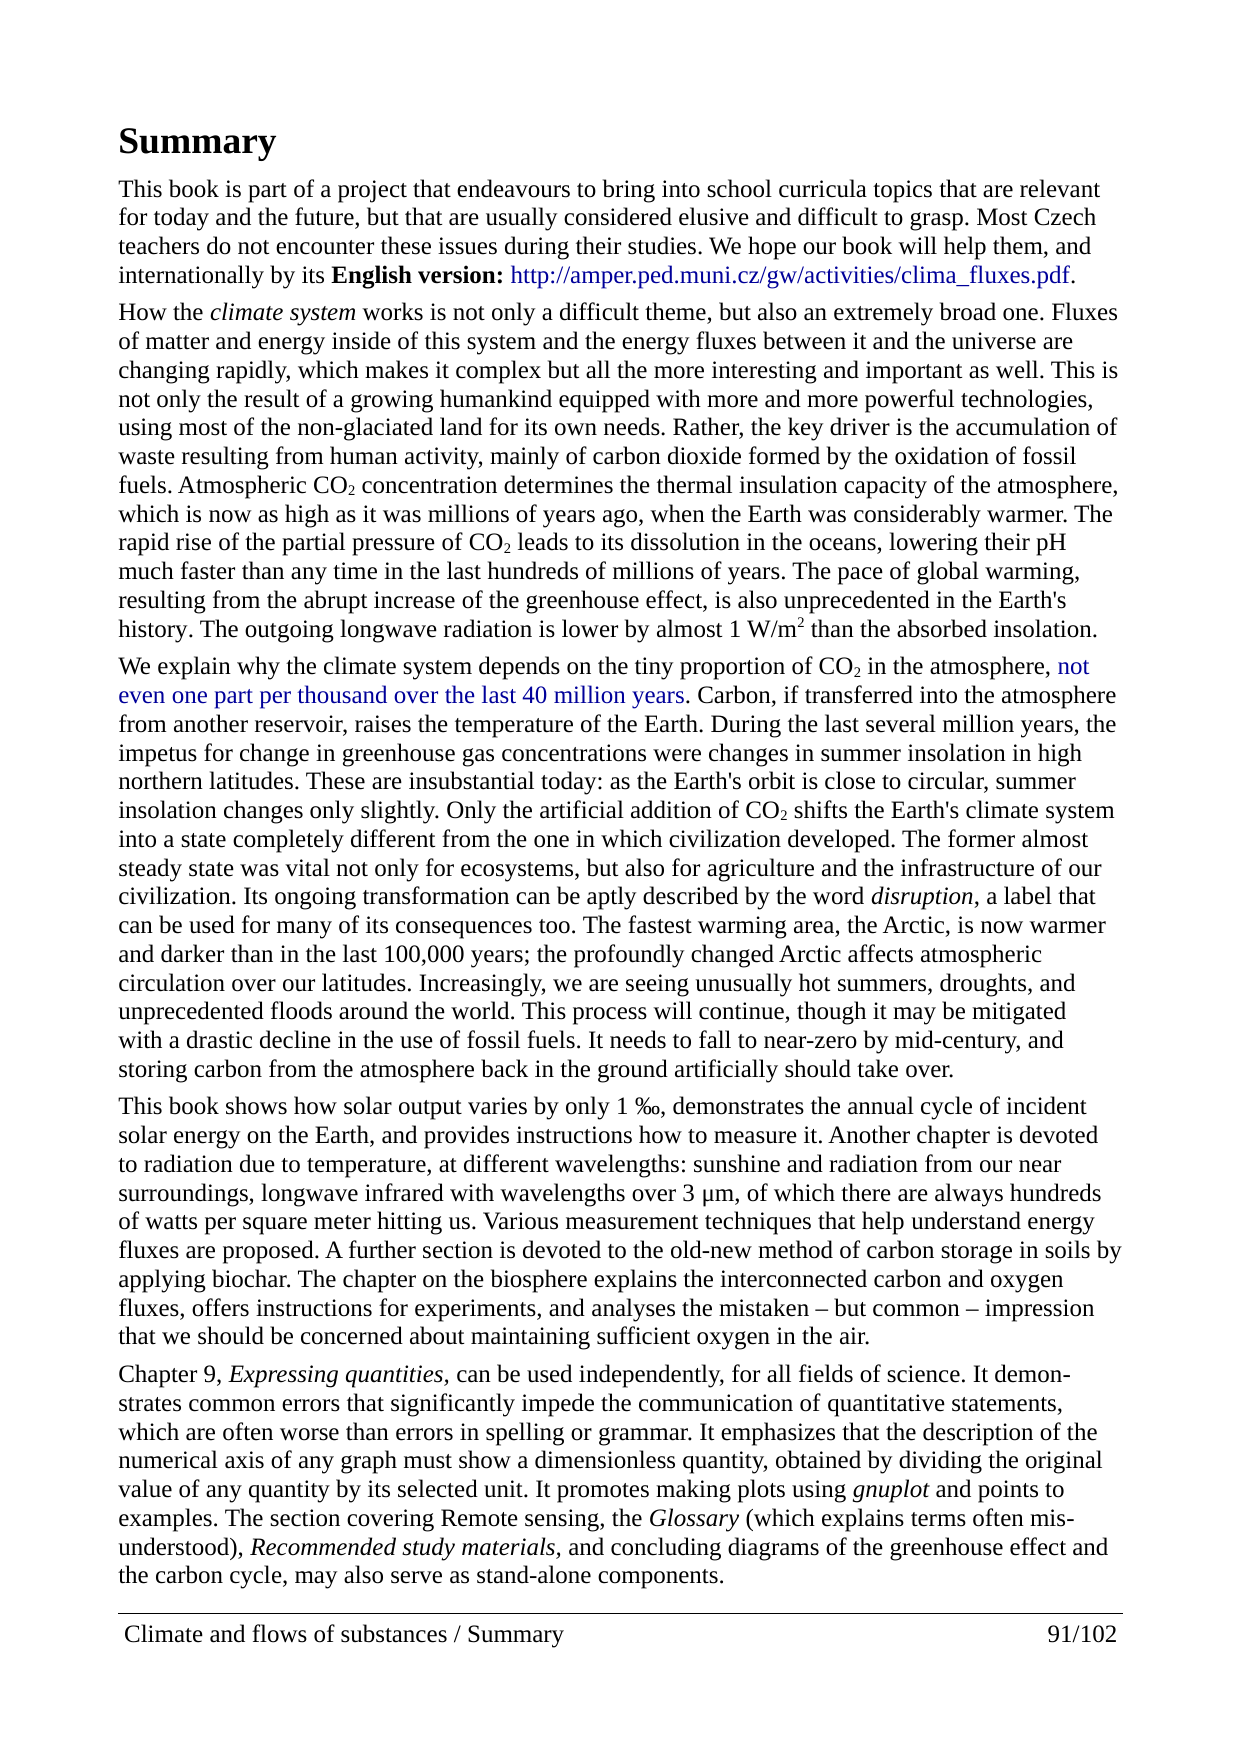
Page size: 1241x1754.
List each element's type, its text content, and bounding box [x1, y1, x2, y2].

text This book is part of a project that endeavours to bring into school curricula topics that are relevant for today and⁠ the future, but that are usually considered elusive and difficult to grasp. Most Czech teachers do not encounter these issues during their studies. We hope our book will help them, and internationally by its English version: http://amper.ped.muni.cz/gw/activities/clima_fluxes.pdf. [118, 174, 1122, 289]
subtitle Summary [73, 118, 1122, 161]
text Chapter 9, Expressing quantities, can be used independently, for all fields of science. It demon­strates common errors that significantly impede the communication of⁠ quantitative statements, which are often worse than⁠ errors in spelling or grammar. It emphasizes that the description of the numerical axis of any graph must show a dimensionless quantity, obtained by dividing the original value of any quantity by its selected unit. It promotes making plots using gnuplot and points to examples. The section covering Remote sensing, the Glossary (which explains terms often mis­understood), Recommended study materials, and concluding diagrams of the greenhouse effect and the carbon cycle, may also serve as stand-alone components. [118, 1359, 1122, 1589]
text We explain why the climate system depends on the tiny proportion of CO2 in the atmosphere, not even one part per thousand over the last 40 million years. Carbon, if transferred into the atmosphere from another reservoir, raises the temperature of the Earth. During the last several million years, the impetus for change in greenhouse gas concentrations were changes in summer insolation in high northern latitudes. These are insubstantial today: as the Earth's orbit is close to circular, summer insolation changes only slightly. Only the artificial addition of CO2 shifts the Earth's climate system into a state completely different from the one in which civilization developed. The former almost steady state was vital not only for ecosystems, but also for agriculture and the infrastructure of our civilization. Its ongoing transformation can be aptly described by the word disruption, a label that can be used for many of its consequences too. The fastest warming area, the Arctic, is now warmer and darker than in the last 100,000 years; the profoundly changed Arctic affects atmospheric circulation over our latitudes. Increasingly, we are seeing unusually hot summers, droughts, and unprecedented floods around the world. This process will continue, though it may be mitigated with a drastic decline in the use of fossil fuels. It needs to fall to near-zero by mid-century, and storing carbon from the atmosphere back in the ground artificially should take over. [118, 651, 1122, 1083]
text How the climate system works is not only a difficult theme, but also an extremely broad one. Fluxes of matter and energy inside of this system and⁠ the energy fluxes between it and the universe are changing rapidly, which makes it complex but all the more interesting and important as well. This is not only the⁠ result of a growing humankind equipped with more and more powerful technologies, using most of the non-glaciated land for its own needs. Rather, the key driver is the accumulation of waste resulting from human activity, mainly of carbon dioxide formed by the oxidation of fossil fuels. Atmospheric CO2 concentration determines the thermal insulation capacity of the atmosphere, which is now as high as it was millions of years ago, when the Earth was considerably warmer. The rapid rise of the partial pressure of CO2 leads to its dissolution in the oceans, lowering their pH much faster than any time in the last hundreds of millions of years. The pace of global warming, resulting from the abrupt increase of the greenhouse effect, is also unprecedented in the Earth's history. The outgoing longwave radiation is lower by⁠ almost 1 W/m2 than the absorbed insolation. [118, 297, 1122, 642]
text This book shows how solar output varies by only 1 ‰, demonstrates the annual cycle of incident solar energy on the Earth, and provides instructions how to measure it. Another chapter is devoted to radiation due to temperature, at different wavelengths: sunshine and radiation from our near surroundings, longwave infrared with wavelengths over 3 μm, of which there are always hundreds of watts per square meter hitting us. Various measurement techniques that help⁠ understand energy fluxes are proposed. A further section is devoted to the old-new method of carbon storage in soils by applying biochar. The chapter on the biosphere explains the interconnected carbon and oxygen fluxes, offers instructions for experiments, and⁠ analyses the mistaken – but common – impression that we should be concerned about maintaining sufficient oxygen in the⁠ air. [118, 1091, 1122, 1350]
